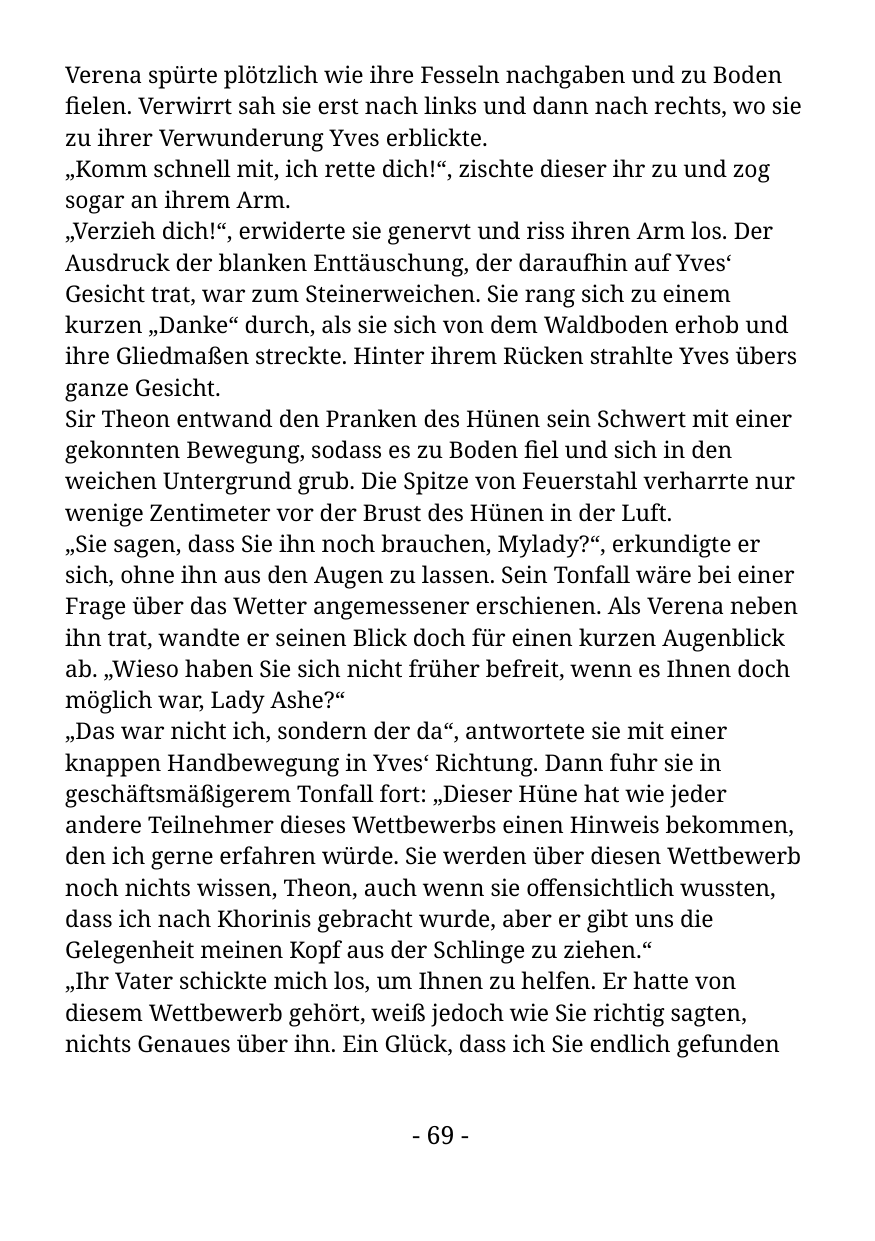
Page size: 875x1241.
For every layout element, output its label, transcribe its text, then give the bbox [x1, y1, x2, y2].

text Verena spürte plötzlich wie ihre Fesseln nachgaben und zu Boden fielen. Verwirrt sah sie erst nach links und dann nach rechts, wo sie zu ihrer Verwunderung Yves erblickte. „Komm schnell mit, ich rette dich!“, zischte dieser ihr zu und zog sogar an ihrem Arm. „Verzieh dich!“, erwiderte sie genervt und riss ihren Arm los. Der Ausdruck der blanken Enttäuschung, der daraufhin auf Yves‘ Gesicht trat, war zum Steinerweichen. Sie rang sich zu einem kurzen „Danke“ durch, als sie sich von dem Waldboden erhob und ihre Gliedmaßen streckte. Hinter ihrem Rücken strahlte Yves übers ganze Gesicht. Sir Theon entwand den Pranken des Hünen sein Schwert mit einer gekonnten Bewegung, sodass es zu Boden fiel und sich in den weichen Untergrund grub. Die Spitze von Feuerstahl verharrte nur wenige Zentimeter vor der Brust des Hünen in der Luft. „Sie sagen, dass Sie ihn noch brauchen, Mylady?“, erkundigte er sich, ohne ihn aus den Augen zu lassen. Sein Tonfall wäre bei einer Frage über das Wetter angemessener erschienen. Als Verena neben ihn trat, wandte er seinen Blick doch für einen kurzen Augenblick ab. „Wieso haben Sie sich nicht früher befreit, wenn es Ihnen doch möglich war, Lady Ashe?“ „Das war nicht ich, sondern der da“, antwortete sie mit einer knappen Handbewegung in Yves‘ Richtung. Dann fuhr sie in geschäftsmäßigerem Tonfall fort: „Dieser Hüne hat wie jeder andere Teilnehmer dieses Wettbewerbs einen Hinweis bekommen, den ich gerne erfahren würde. Sie werden über diesen Wettbewerb noch nichts wissen, Theon, auch wenn sie offensichtlich wussten, dass ich nach Khorinis gebracht wurde, aber er gibt uns die Gelegenheit meinen Kopf aus der Schlinge zu ziehen.“ „Ihr Vater schickte mich los, um Ihnen zu helfen. Er hatte von diesem Wettbewerb gehört, weiß jedoch wie Sie richtig sagten, nichts Genaues über ihn. Ein Glück, dass ich Sie endlich gefunden [65, 59, 809, 1059]
